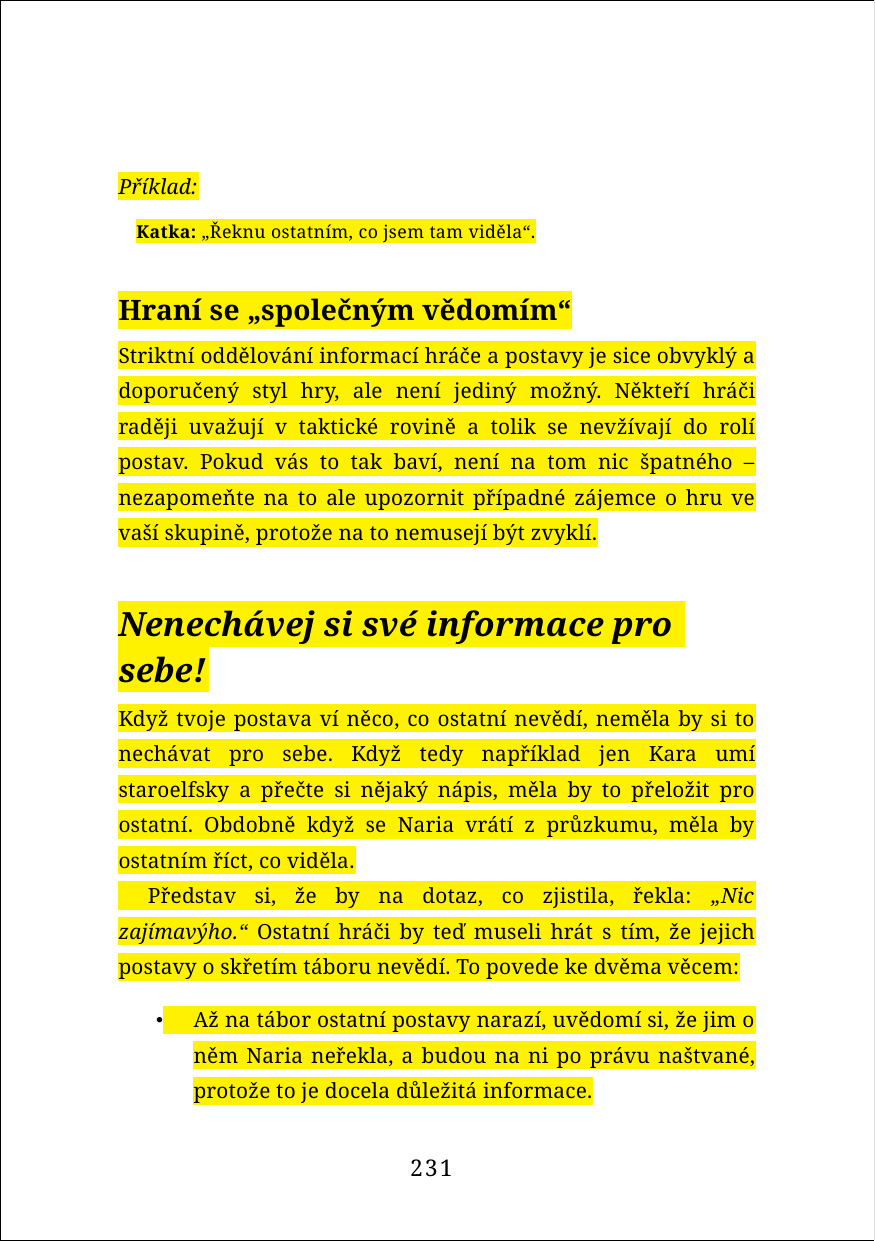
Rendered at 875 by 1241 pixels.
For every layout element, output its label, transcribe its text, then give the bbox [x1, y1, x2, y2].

text Když tvoje postava ví něco, co ostatní nevědí, neměla by si to nechávat pro sebe. Když tedy například jen Kara umí staroelfsky a přečte si nějaký nápis, měla by to přeložit pro ostatní. Obdobně když se Naria vrátí z průzkumu, měla by ostatním říct, co viděla. Představ si, že by na dotaz, co zjistila, řekla: „Nic zajímavýho.“ Ostatní hráči by teď museli hrát s tím, že jejich postavy o skřetím táboru nevědí. To povede ke dvěma věcem: [118, 704, 756, 981]
list Až na tábor ostatní postavy narazí, uvědomí si, že jim o něm Naria neřekla, a budou na ni po právu naštvané, protože to je docela důležitá informace. [156, 1006, 756, 1105]
text Striktní oddělování informací hráče a postavy je sice obvyklý a doporučený styl hry, ale není jediný možný. Někteří hráči raději uvažují v taktické rovině a tolik se nevžívají do rolí postav. Pokud vás to tak baví, není na tom nic špatného – nezapomeňte na to ale upozornit případné zájemce o hru ve vaší skupině, protože na to nemusejí být zvyklí. [118, 341, 756, 547]
text Příklad: [118, 172, 756, 200]
subtitle Hraní se „společným vědomím“ [118, 291, 756, 329]
subtitle Nenechávej si své informace pro sebe! [118, 601, 756, 692]
text Katka: „Řeknu ostatním, co jsem tam viděla“. [136, 219, 756, 243]
